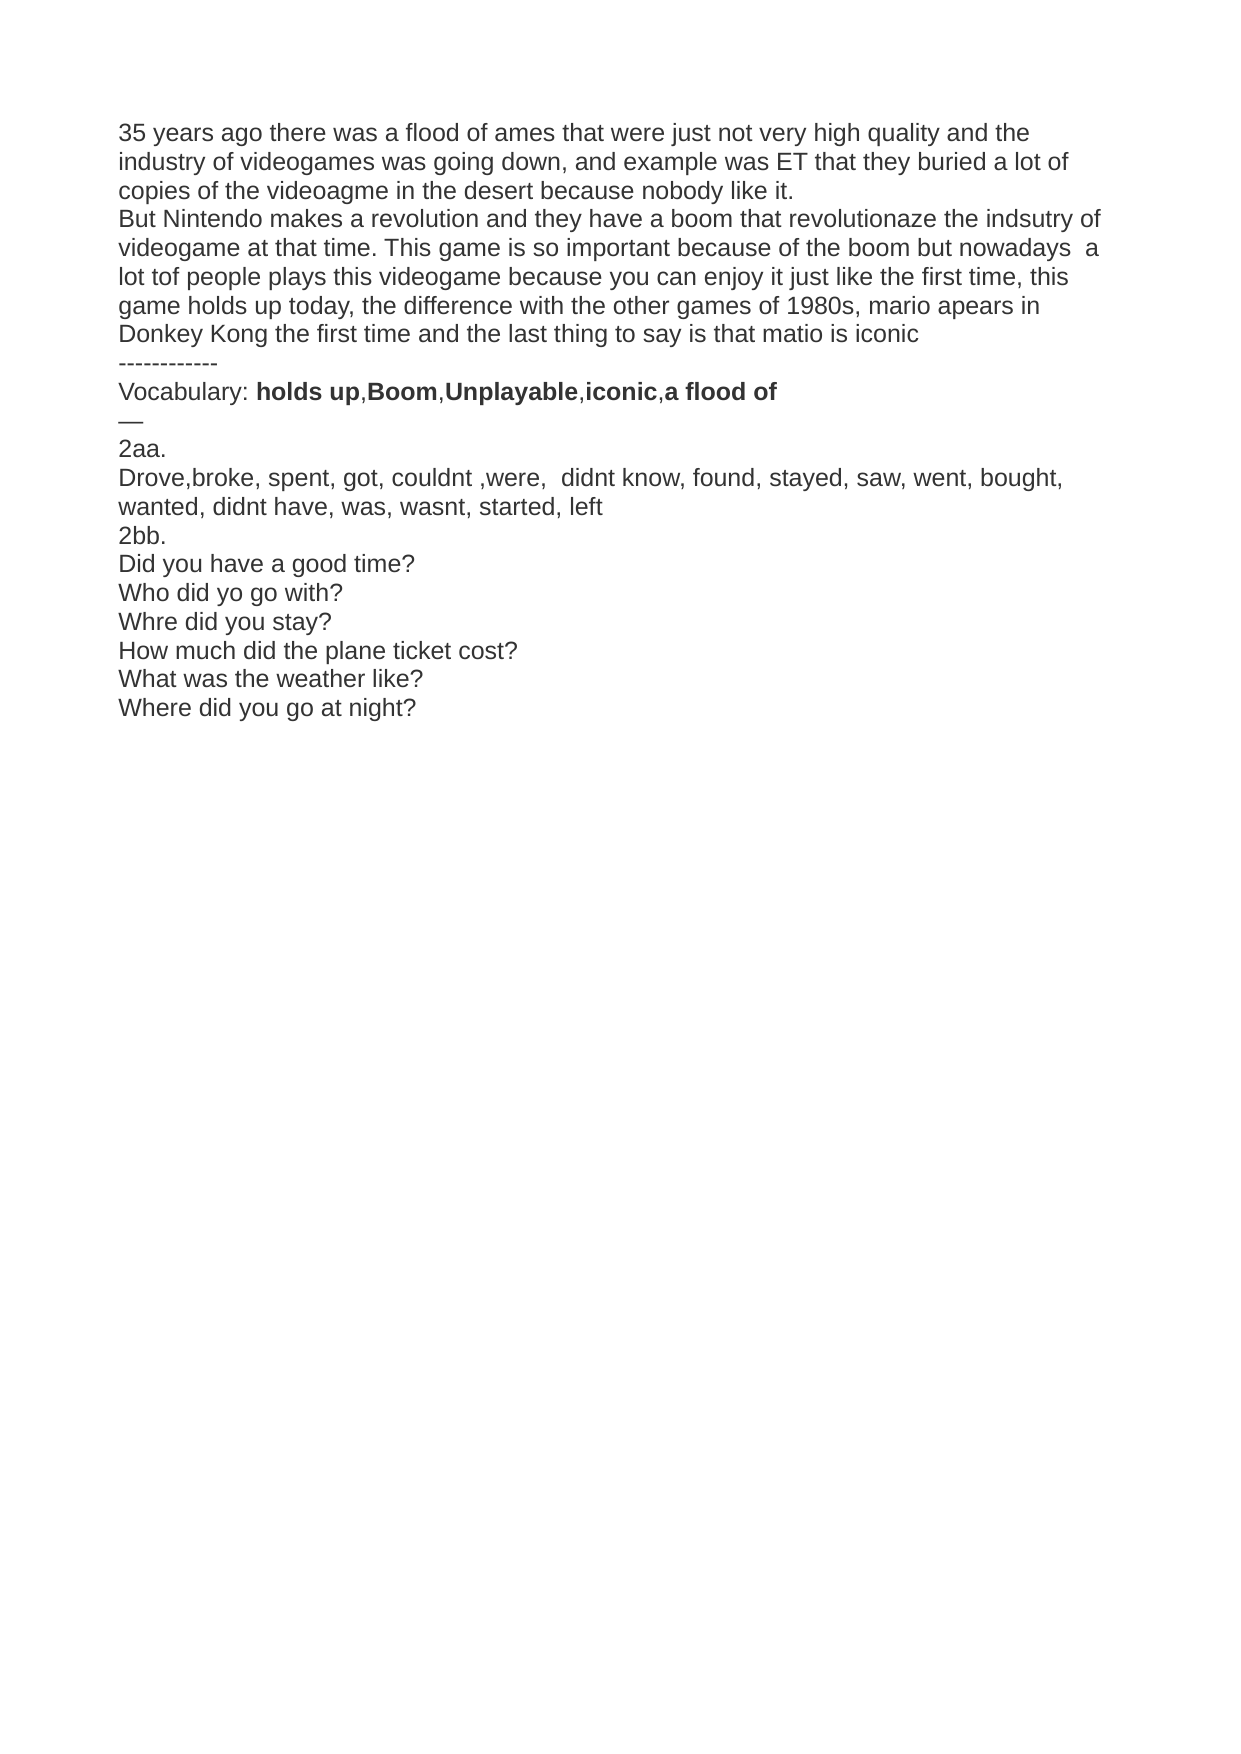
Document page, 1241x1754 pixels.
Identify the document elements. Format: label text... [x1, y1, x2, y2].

text Where did you go at night? [118, 693, 1122, 722]
text — [118, 406, 1122, 434]
text 2aa. [118, 434, 1122, 463]
text 2bb. [118, 521, 1122, 549]
text What was the weather like? [118, 664, 1122, 693]
text Did you have a good time? [118, 549, 1122, 578]
text But Nintendo makes a revolution and they have a boom that revolutionaze the indsutry of videogame at that time. This game is so important because of the boom but nowadays a lot tof people plays this videogame because you can enjoy it just like the first time, this game holds up today, the difference with the other games of 1980s, mario apears in Donkey Kong the first time and the last thing to say is that matio is iconic [118, 204, 1122, 348]
text Vocabulary: holds up,Boom,Unplayable,iconic,a flood of [118, 377, 1122, 406]
text Whre did you stay? [118, 607, 1122, 636]
text Who did yo go with? [118, 578, 1122, 607]
text 35 years ago there was a flood of ames that were just not very high quality and the industry of videogames was going down, and example was ET that they buried a lot of copies of the videoagme in the desert because nobody like it. [118, 118, 1122, 204]
text Drove,broke, spent, got, couldnt ,were, didnt know, found, stayed, saw, went, bought, wanted, didnt have, was, wasnt, started, left [118, 463, 1122, 521]
text How much did the plane ticket cost? [118, 636, 1122, 664]
text ------------ [118, 348, 1122, 377]
